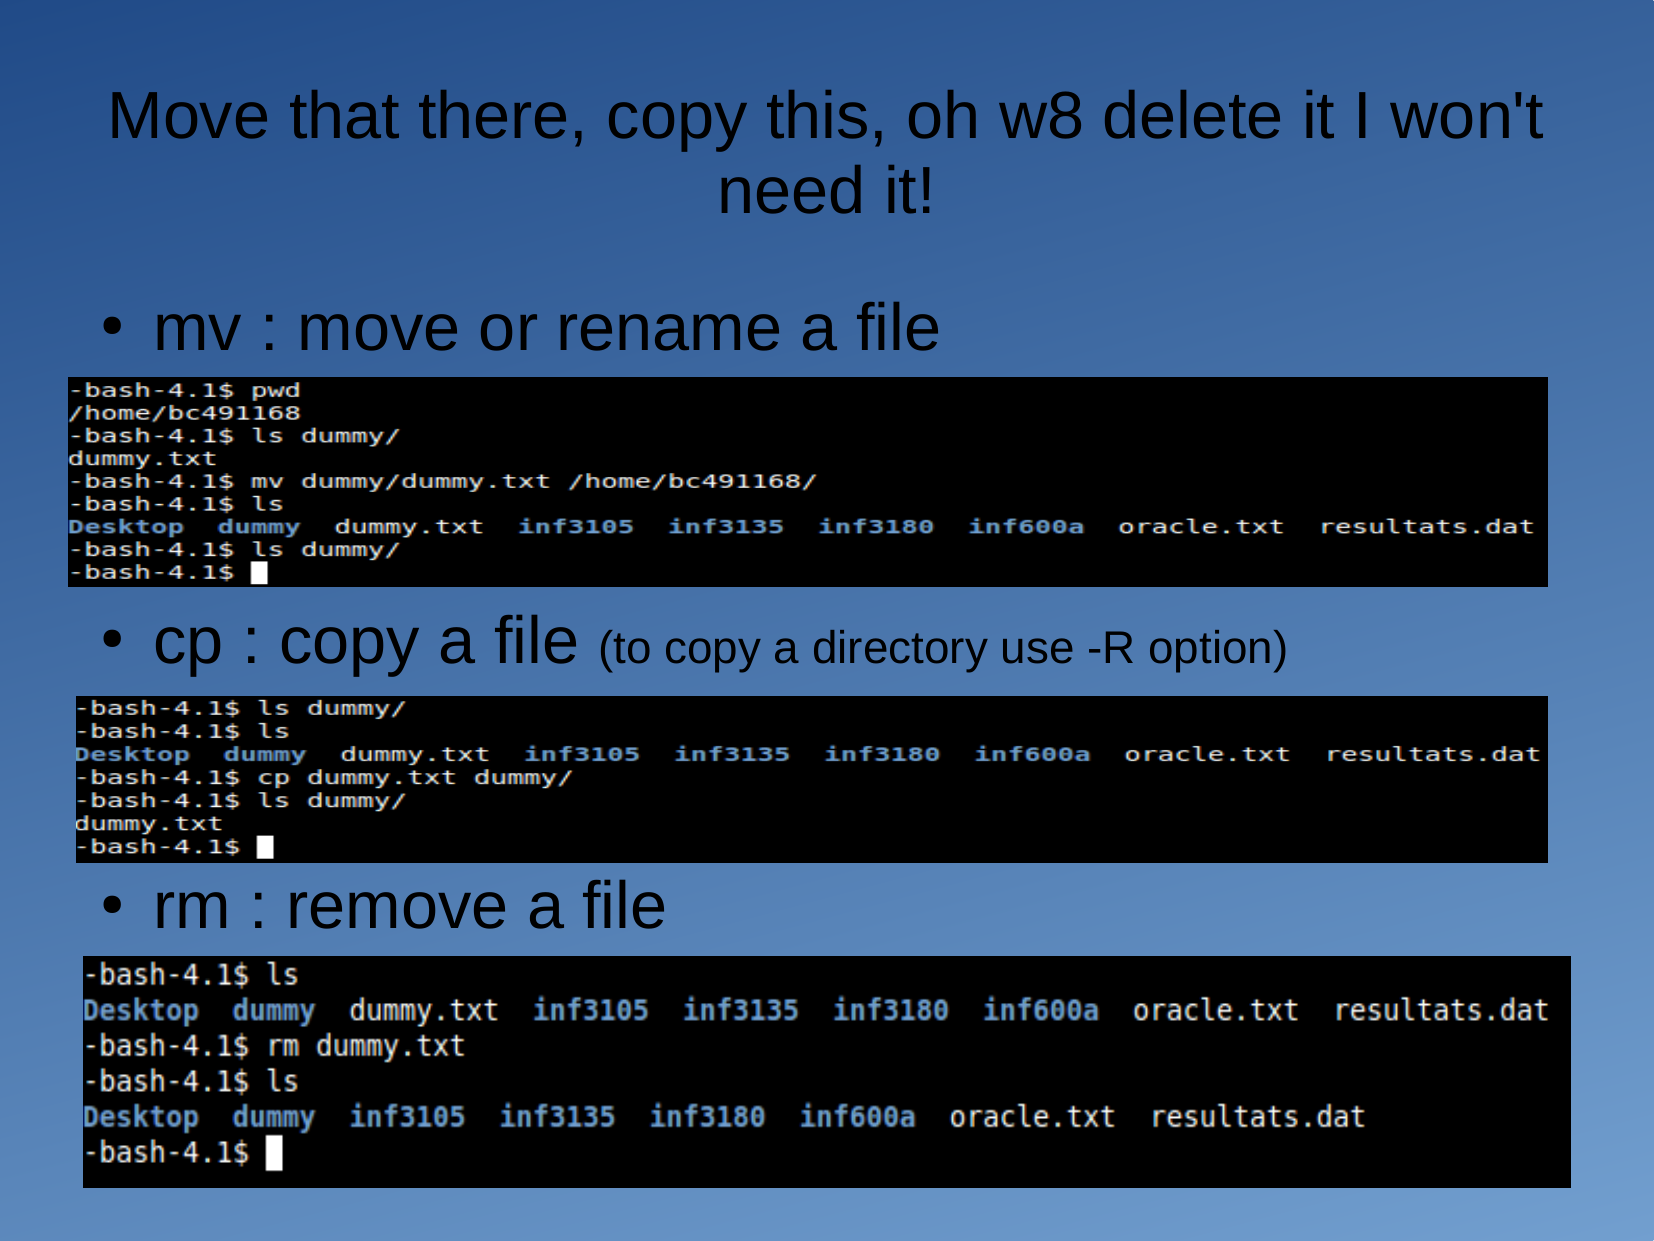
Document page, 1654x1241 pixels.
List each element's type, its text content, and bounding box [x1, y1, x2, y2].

title Move that there, copy this, oh w8 delete it I won't need it! [82, 49, 1571, 257]
list mv : move or rename a file cp : copy a file (to copy a directory use -R option) rm : remove a file [82, 290, 1571, 1010]
picture [76, 696, 1548, 863]
picture [68, 377, 1548, 587]
picture [83, 956, 1571, 1188]
